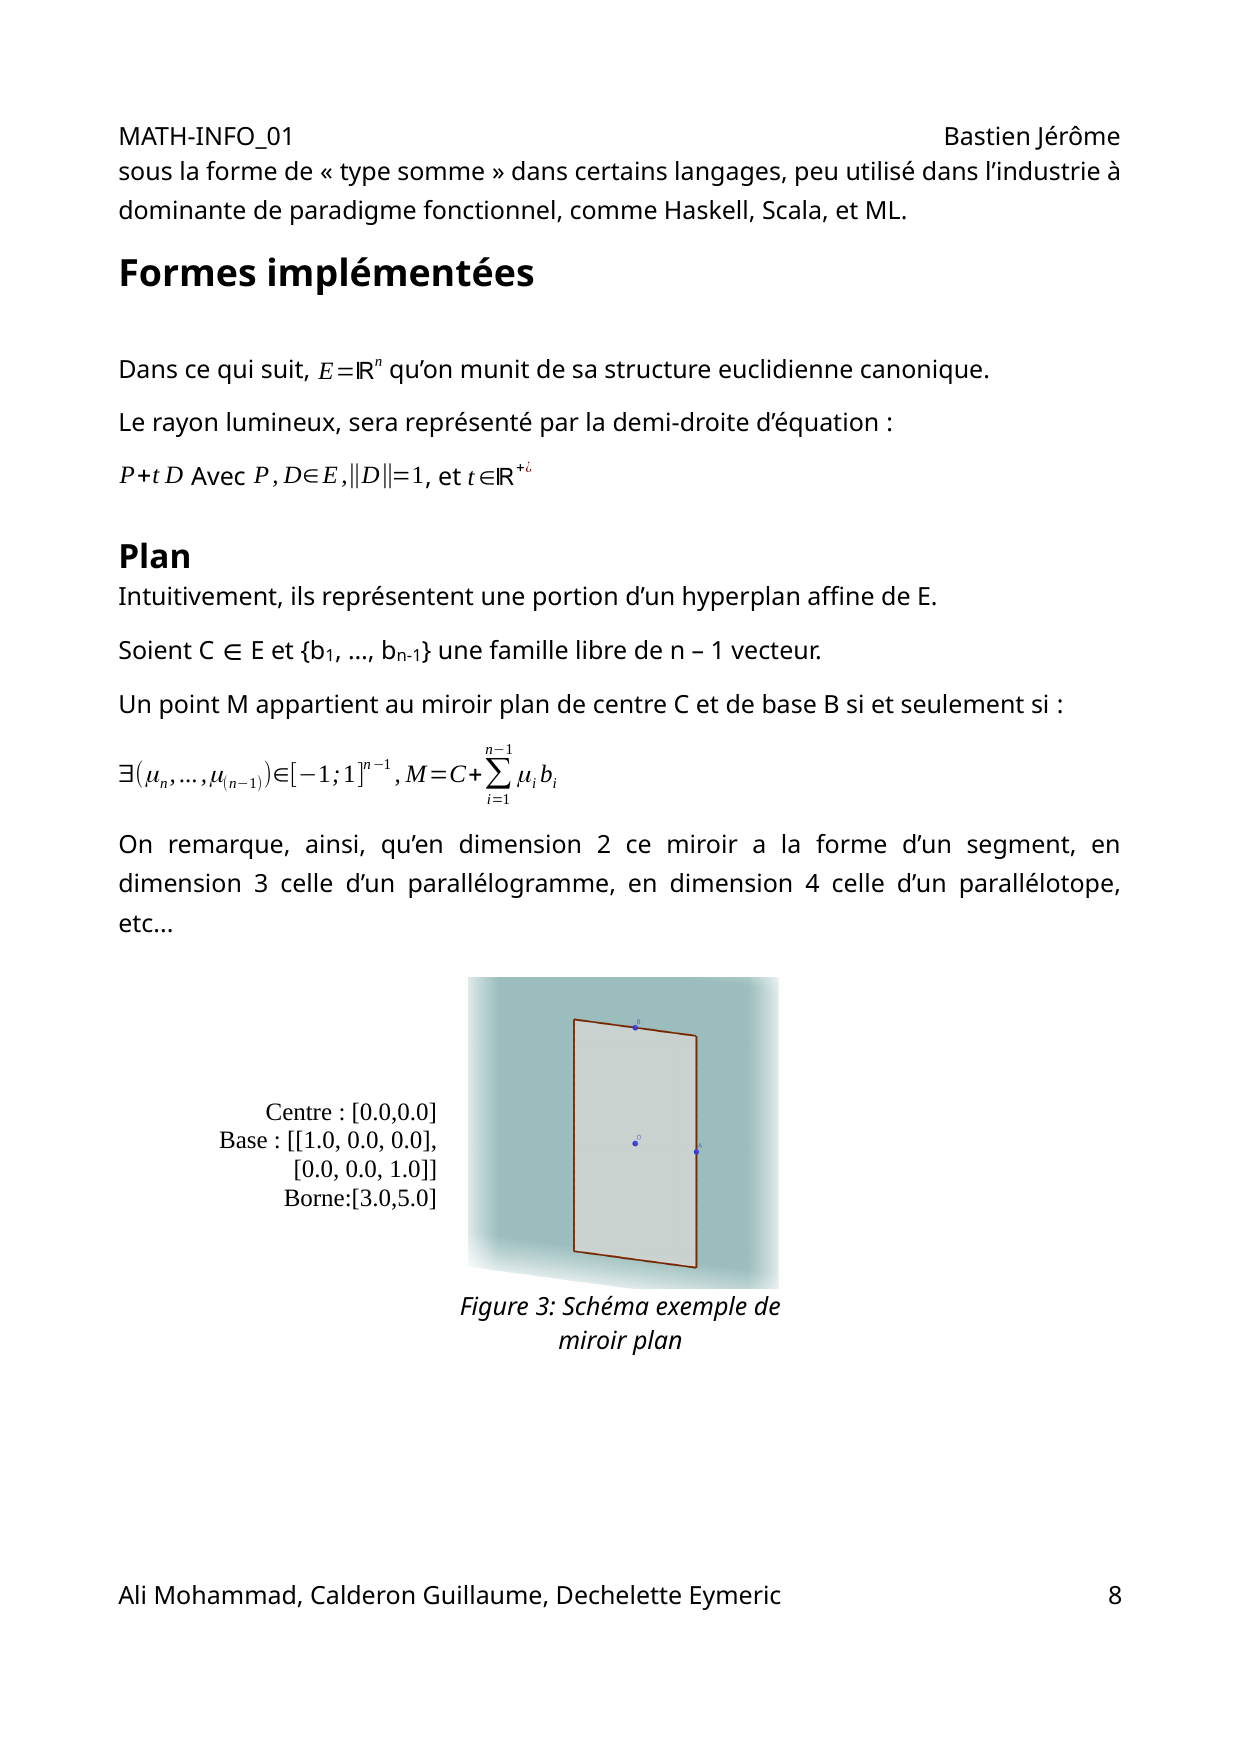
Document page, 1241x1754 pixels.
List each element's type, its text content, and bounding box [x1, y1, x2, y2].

text Intuitivement, ils représentent une portion d’un hyperplan affine de E. [118, 579, 1122, 613]
text [0.0, 0.0, 1.0]] [124, 1154, 437, 1183]
subtitle Plan [118, 533, 1122, 579]
text Figure 3: Schéma exemple de miroir plan [449, 1289, 791, 1356]
text sous la forme de « type somme » dans certains langages, peu utilisé dans l’industrie à dominante de paradigme fonctionnel, comme Haskell, Scala, et ML. [118, 153, 1122, 227]
text Dans ce qui suit, qu’on munit de sa structure euclidienne canonique. [118, 351, 1122, 385]
text Centre : [0.0,0.0] [124, 1097, 437, 1126]
text Le rayon lumineux, sera représenté par la demi-droite d’équation : [118, 405, 1122, 439]
text Borne:[3.0,5.0] [124, 1183, 437, 1212]
text On remarque, ainsi, qu’en dimension 2 ce miroir a la forme d’un segment, en dimension 3 celle d’un parallélogramme, en dimension 4 celle d’un parallélotope, etc... [118, 827, 1122, 939]
text Base : [[1.0, 0.0, 0.0], [124, 1126, 437, 1154]
text Soient C ∈ E et {b1, …, bn-1} une famille libre de n – 1 vecteur. [118, 632, 1122, 667]
picture [448, 977, 792, 1289]
text Avec , et [118, 459, 1122, 493]
text Un point M appartient au miroir plan de centre C et de base B si et seulement si : [118, 686, 1122, 720]
subtitle Formes implémentées [118, 246, 1122, 297]
